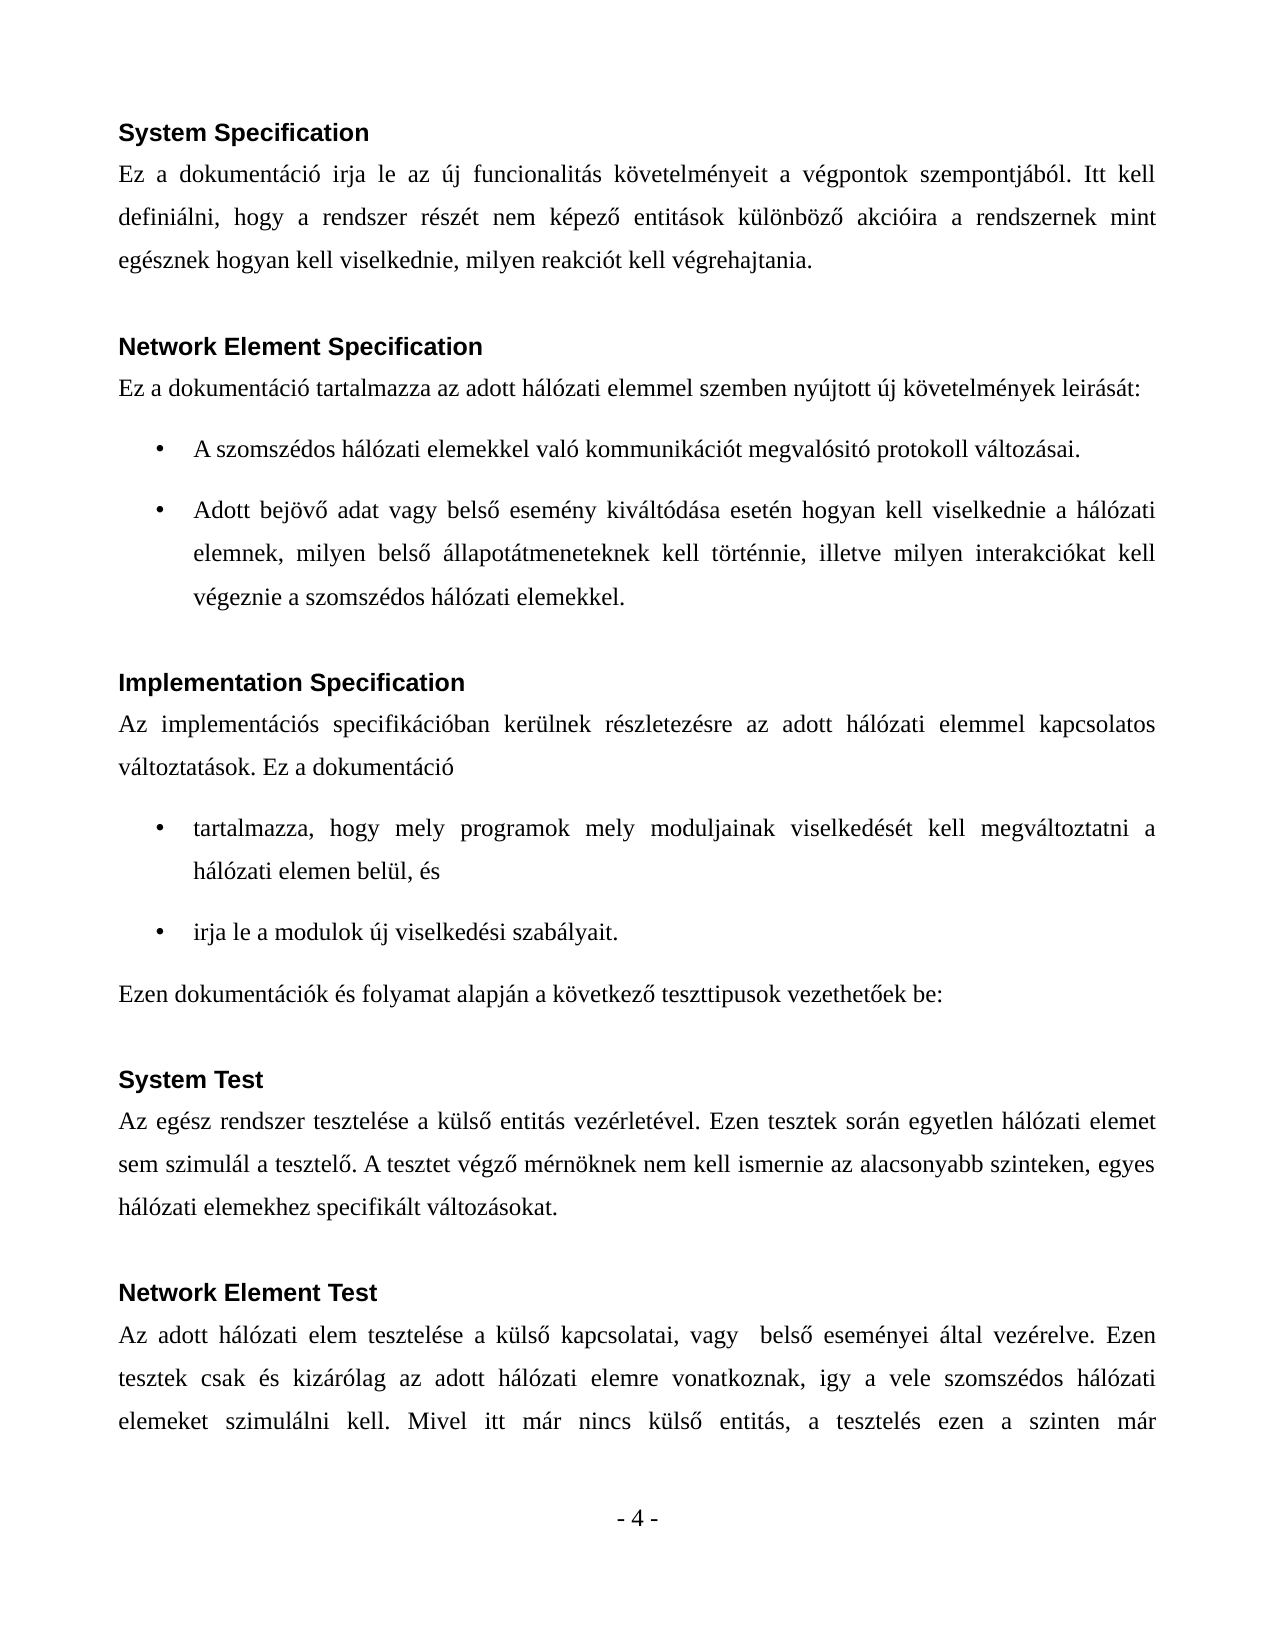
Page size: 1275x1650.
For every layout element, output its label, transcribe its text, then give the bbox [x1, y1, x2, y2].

text Ez a dokumentáció irja le az új funcionalitás követelményeit a végpontok szempontjából. Itt kell definiálni, hogy a rendszer részét nem képező entitások különböző akcióira a rendszernek mint egésznek hogyan kell viselkednie, milyen reakciót kell végrehajtania. [118, 159, 1157, 274]
text Ez a dokumentáció tartalmazza az adott hálózati elemmel szemben nyújtott új követelmények leirását: [118, 373, 1157, 402]
text Ezen dokumentációk és folyamat alapján a következő teszttipusok vezethetőek be: [118, 979, 1157, 1007]
list Adott bejövő adat vagy belső esemény kiváltódása esetén hogyan kell viselkednie a hálózati elemnek, milyen belső állapotátmeneteknek kell történnie, illetve milyen interakciókat kell végeznie a szomszédos hálózati elemekkel. [156, 495, 1157, 610]
text Az adott hálózati elem tesztelése a külső kapcsolatai, vagy belső eseményei által vezérelve. Ezen tesztek csak és kizárólag az adott hálózati elemre vonatkoznak, igy a vele szomszédos hálózati elemeket szimulálni kell. Mivel itt már nincs külső entitás, a tesztelés ezen a szinten már [118, 1320, 1157, 1435]
list tartalmazza, hogy mely programok mely moduljainak viselkedését kell megváltoztatni a hálózati elemen belül, és [156, 813, 1157, 885]
list A szomszédos hálózati elemekkel való kommunikációt megvalósitó protokoll változásai. [156, 434, 1157, 463]
subtitle Network Element Specification [118, 332, 1157, 361]
subtitle System Specification [118, 118, 1157, 147]
text Az implementációs specifikációban kerülnek részletezésre az adott hálózati elemmel kapcsolatos változtatások. Ez a dokumentáció [118, 709, 1157, 781]
subtitle Implementation Specification [118, 668, 1157, 696]
subtitle System Test [118, 1065, 1157, 1093]
subtitle Network Element Test [118, 1278, 1157, 1307]
text Az egész rendszer tesztelése a külső entitás vezérletével. Ezen tesztek során egyetlen hálózati elemet sem szimulál a tesztelő. A tesztet végző mérnöknek nem kell ismernie az alacsonyabb szinteken, egyes hálózati elemekhez specifikált változásokat. [118, 1106, 1157, 1221]
list irja le a modulok új viselkedési szabályait. [156, 917, 1157, 946]
